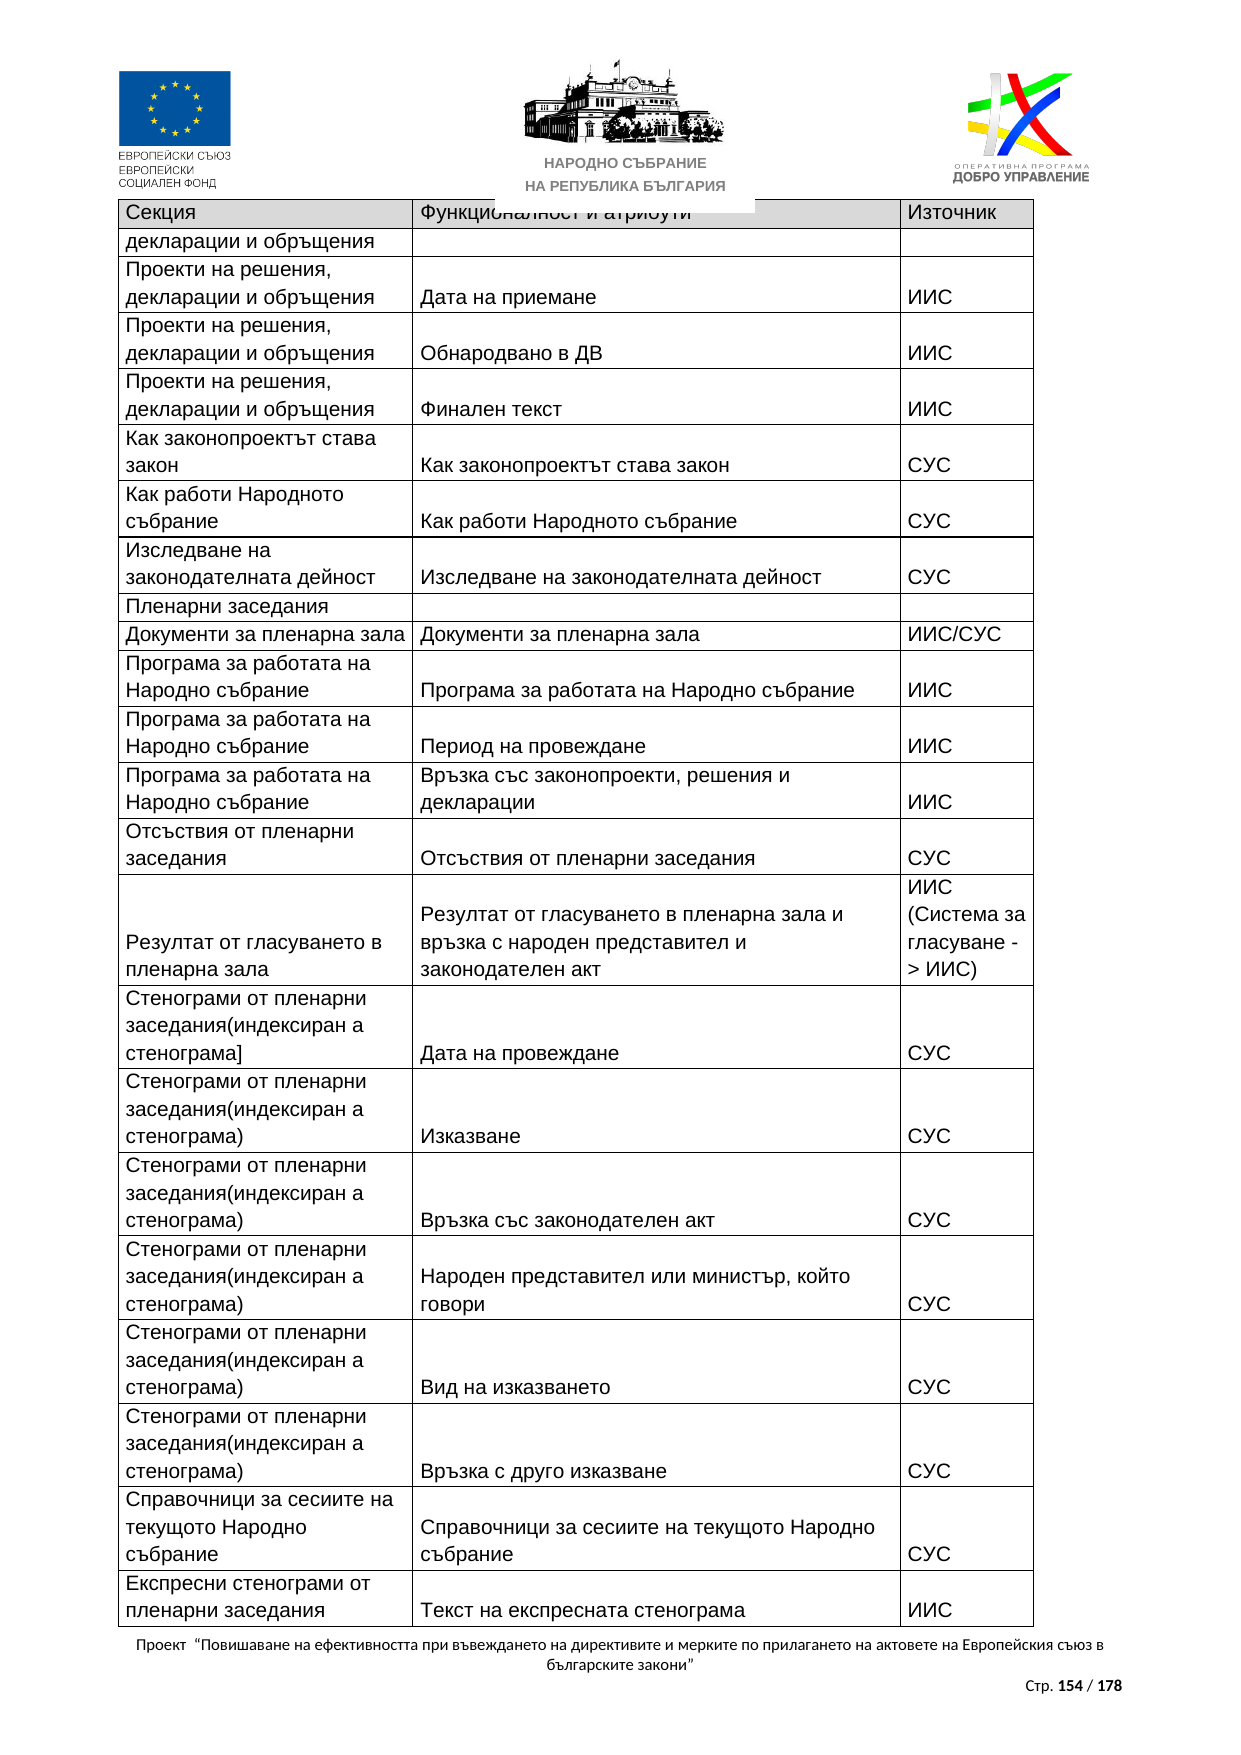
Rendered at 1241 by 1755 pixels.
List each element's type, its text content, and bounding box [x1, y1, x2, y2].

table_cell СУС [901, 986, 1033, 1068]
table_cell СУС [901, 481, 1033, 536]
table_cell Пленарни заседания [119, 594, 412, 621]
table_cell ИИС [901, 369, 1033, 424]
table_cell Стенограми от пленарни заседания(индексиран а стенограма] [119, 986, 412, 1068]
table_cell Връзка с друго изказване [413, 1404, 900, 1486]
table_cell Проекти на решения, декларации и обръщения [119, 257, 412, 312]
table_cell Изследване на законодателната дейност [413, 538, 900, 592]
table_cell Отсъствия от пленарни заседания [119, 819, 412, 874]
table_cell СУС [901, 425, 1033, 480]
table_cell ИИС [901, 651, 1033, 706]
table_cell [901, 594, 1033, 621]
table_header Функционалност и атрибути [413, 200, 900, 228]
table_cell Как работи Народното събрание [119, 481, 412, 536]
table_cell Резултат от гласуването в пленарна зала [119, 875, 412, 985]
table_cell Текст на експресната стенограма [413, 1571, 900, 1626]
table_cell ИИС [901, 763, 1033, 818]
table_cell Финален текст [413, 369, 900, 424]
table_cell Вид на изказването [413, 1320, 900, 1402]
table_cell СУС [901, 1236, 1033, 1319]
table_cell декларации и обръщения [119, 229, 412, 256]
table_cell Програма за работата на Народно събрание [119, 707, 412, 762]
table_cell ИИС [901, 257, 1033, 312]
table_cell Връзка със законопроекти, решения и декларации [413, 763, 900, 818]
table_cell СУС [901, 819, 1033, 874]
table_cell Програма за работата на Народно събрание [119, 763, 412, 818]
table_cell Народен представител или министър, който говори [413, 1236, 900, 1319]
table_cell [413, 594, 900, 621]
table_cell СУС [901, 1487, 1033, 1569]
table_cell Справочници за сесиите на текущото Народно събрание [119, 1487, 412, 1569]
table_cell Стенограми от пленарни заседания(индексиран а стенограма) [119, 1236, 412, 1319]
table_cell Стенограми от пленарни заседания(индексиран а стенограма) [119, 1404, 412, 1486]
table_cell Стенограми от пленарни заседания(индексиран а стенограма) [119, 1320, 412, 1402]
table_cell ИИС (Система за гласуване -> ИИС) [901, 875, 1033, 985]
table_cell СУС [901, 1320, 1033, 1402]
table_cell СУС [901, 1153, 1033, 1235]
table_header Секция [119, 200, 412, 228]
table_cell ИИС [901, 707, 1033, 762]
table_cell [901, 229, 1033, 256]
table_cell Експресни стенограми от пленарни заседания [119, 1571, 412, 1626]
table_cell ИИС/СУС [901, 622, 1033, 649]
table_cell Как законопроектът става закон [119, 425, 412, 480]
table_cell Справочници за сесиите на текущото Народно събрание [413, 1487, 900, 1569]
table_cell Документи за пленарна зала [413, 622, 900, 649]
table_cell Изказване [413, 1069, 900, 1152]
table_cell ИИС [901, 1571, 1033, 1626]
table_cell Как работи Народното събрание [413, 481, 900, 536]
table_cell Връзка със законодателен акт [413, 1153, 900, 1235]
table_cell Период на провеждане [413, 707, 900, 762]
table_cell Как законопроектът става закон [413, 425, 900, 480]
table_cell Документи за пленарна зала [119, 622, 412, 649]
table_cell Обнародвано в ДВ [413, 313, 900, 368]
table_cell Дата на провеждане [413, 986, 900, 1068]
table_cell СУС [901, 1069, 1033, 1152]
table_cell Стенограми от пленарни заседания(индексиран а стенограма) [119, 1069, 412, 1152]
table_cell Дата на приемане [413, 257, 900, 312]
table_cell Отсъствия от пленарни заседания [413, 819, 900, 874]
table_cell Резултат от гласуването в пленарна зала и връзка с народен представител и законодателен акт [413, 875, 900, 985]
table_cell Програма за работата на Народно събрание [119, 651, 412, 706]
table_cell Изследване на законодателната дейност [119, 538, 412, 592]
table_cell Стенограми от пленарни заседания(индексиран а стенограма) [119, 1153, 412, 1235]
table_cell СУС [901, 1404, 1033, 1486]
table_cell Проекти на решения, декларации и обръщения [119, 369, 412, 424]
table_header Източник [901, 200, 1033, 228]
table_cell Проекти на решения, декларации и обръщения [119, 313, 412, 368]
table_cell Програма за работата на Народно събрание [413, 651, 900, 706]
table_cell ИИС [901, 313, 1033, 368]
table_cell [413, 229, 900, 256]
table_cell СУС [901, 538, 1033, 592]
